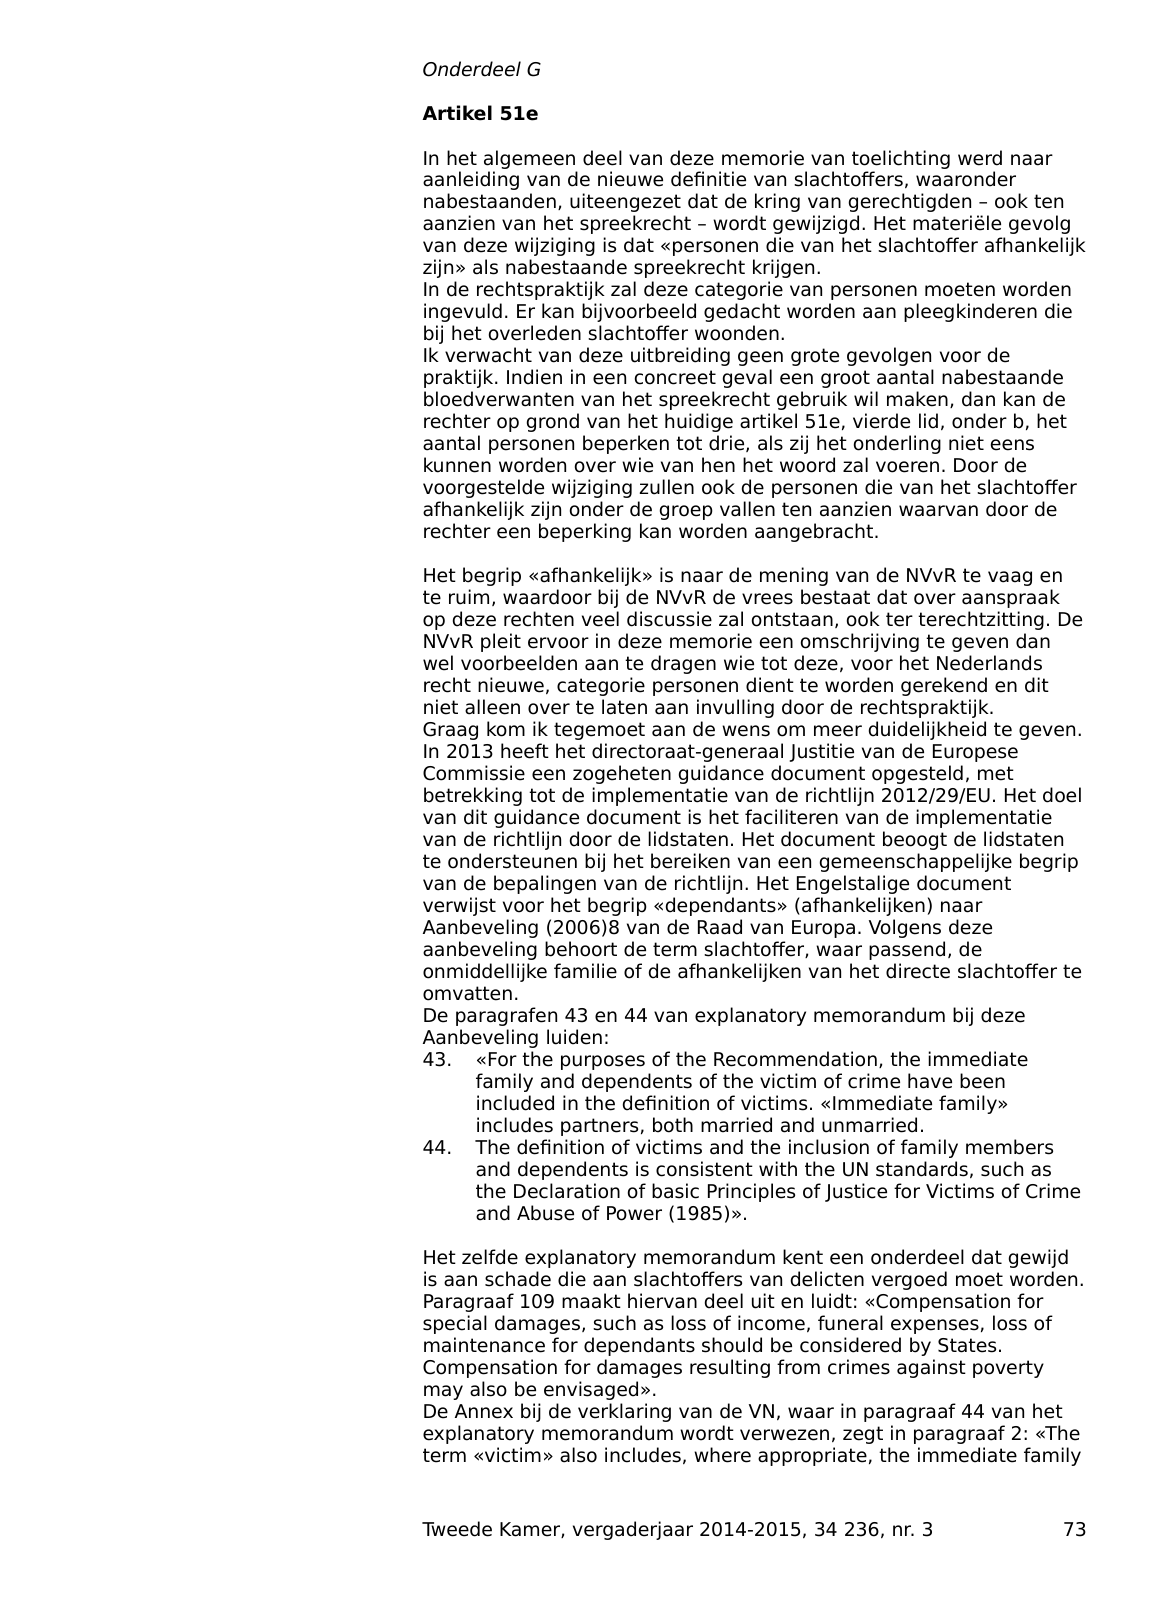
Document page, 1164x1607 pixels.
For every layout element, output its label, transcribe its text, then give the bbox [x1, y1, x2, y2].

subtitle Artikel 51e [422, 103, 1087, 125]
text Het zelfde explanatory memorandum kent een onderdeel dat gewijd is aan schade die aan slachtoffers van delicten vergoed moet worden. Paragraaf 109 maakt hiervan deel uit en luidt: «Compensation for special damages, such as loss of income, funeral expenses, loss of maintenance for dependants should be considered by States. Compensation for damages resulting from crimes against poverty may also be envisaged». [422, 1247, 1087, 1401]
text 43. «For the purposes of the Recommendation, the immediate family and dependents of the victim of crime have been included in the definition of victims. «Immediate family» includes partners, both married and unmarried. [422, 1049, 1087, 1137]
text Ik verwacht van deze uitbreiding geen grote gevolgen voor de praktijk. Indien in een concreet geval een groot aantal nabestaande bloedverwanten van het spreekrecht gebruik wil maken, dan kan de rechter op grond van het huidige artikel 51e, vierde lid, onder b, het aantal personen beperken tot drie, als zij het onderling niet eens kunnen worden over wie van hen het woord zal voeren. Door de voorgestelde wijziging zullen ook de personen die van het slachtoffer afhankelijk zijn onder de groep vallen ten aanzien waarvan door de rechter een beperking kan worden aangebracht. [422, 345, 1087, 543]
text De paragrafen 43 en 44 van explanatory memorandum bij deze Aanbeveling luiden: [422, 1005, 1087, 1049]
text 44. The definition of victims and the inclusion of family members and dependents is consistent with the UN standards, such as the Declaration of basic Principles of Justice for Victims of Crime and Abuse of Power (1985)». [422, 1137, 1087, 1224]
text Graag kom ik tegemoet aan de wens om meer duidelijkheid te geven. In 2013 heeft het directoraat-generaal Justitie van de Europese Commissie een zogeheten guidance document opgesteld, met betrekking tot de implementatie van de richtlijn 2012/29/EU. Het doel van dit guidance document is het faciliteren van de implementatie van de richtlijn door de lidstaten. Het document beoogt de lidstaten te ondersteunen bij het bereiken van een gemeenschappelijke begrip van de bepalingen van de richtlijn. Het Engelstalige document verwijst voor het begrip «dependants» (afhankelijken) naar Aanbeveling (2006)8 van de Raad van Europa. Volgens deze aanbeveling behoort de term slachtoffer, waar passend, de onmiddellijke familie of de afhankelijken van het directe slachtoffer te omvatten. [422, 719, 1087, 1005]
text De Annex bij de verklaring van de VN, waar in paragraaf 44 van het explanatory memorandum wordt verwezen, zegt in paragraaf 2: «The term «victim» also includes, where appropriate, the immediate family [422, 1401, 1087, 1467]
subtitle Onderdeel G [422, 59, 1087, 81]
text In het algemeen deel van deze memorie van toelichting werd naar aanleiding van de nieuwe definitie van slachtoffers, waaronder nabestaanden, uiteengezet dat de kring van gerechtigden – ook ten aanzien van het spreekrecht – wordt gewijzigd. Het materiële gevolg van deze wijziging is dat «personen die van het slachtoffer afhankelijk zijn» als nabestaande spreekrecht krijgen. [422, 147, 1087, 279]
text In de rechtspraktijk zal deze categorie van personen moeten worden ingevuld. Er kan bijvoorbeeld gedacht worden aan pleegkinderen die bij het overleden slachtoffer woonden. [422, 279, 1087, 345]
text Het begrip «afhankelijk» is naar de mening van de NVvR te vaag en te ruim, waardoor bij de NVvR de vrees bestaat dat over aanspraak op deze rechten veel discussie zal ontstaan, ook ter terechtzitting. De NVvR pleit ervoor in deze memorie een omschrijving te geven dan wel voorbeelden aan te dragen wie tot deze, voor het Nederlands recht nieuwe, categorie personen dient te worden gerekend en dit niet alleen over te laten aan invulling door de rechtspraktijk. [422, 565, 1087, 719]
